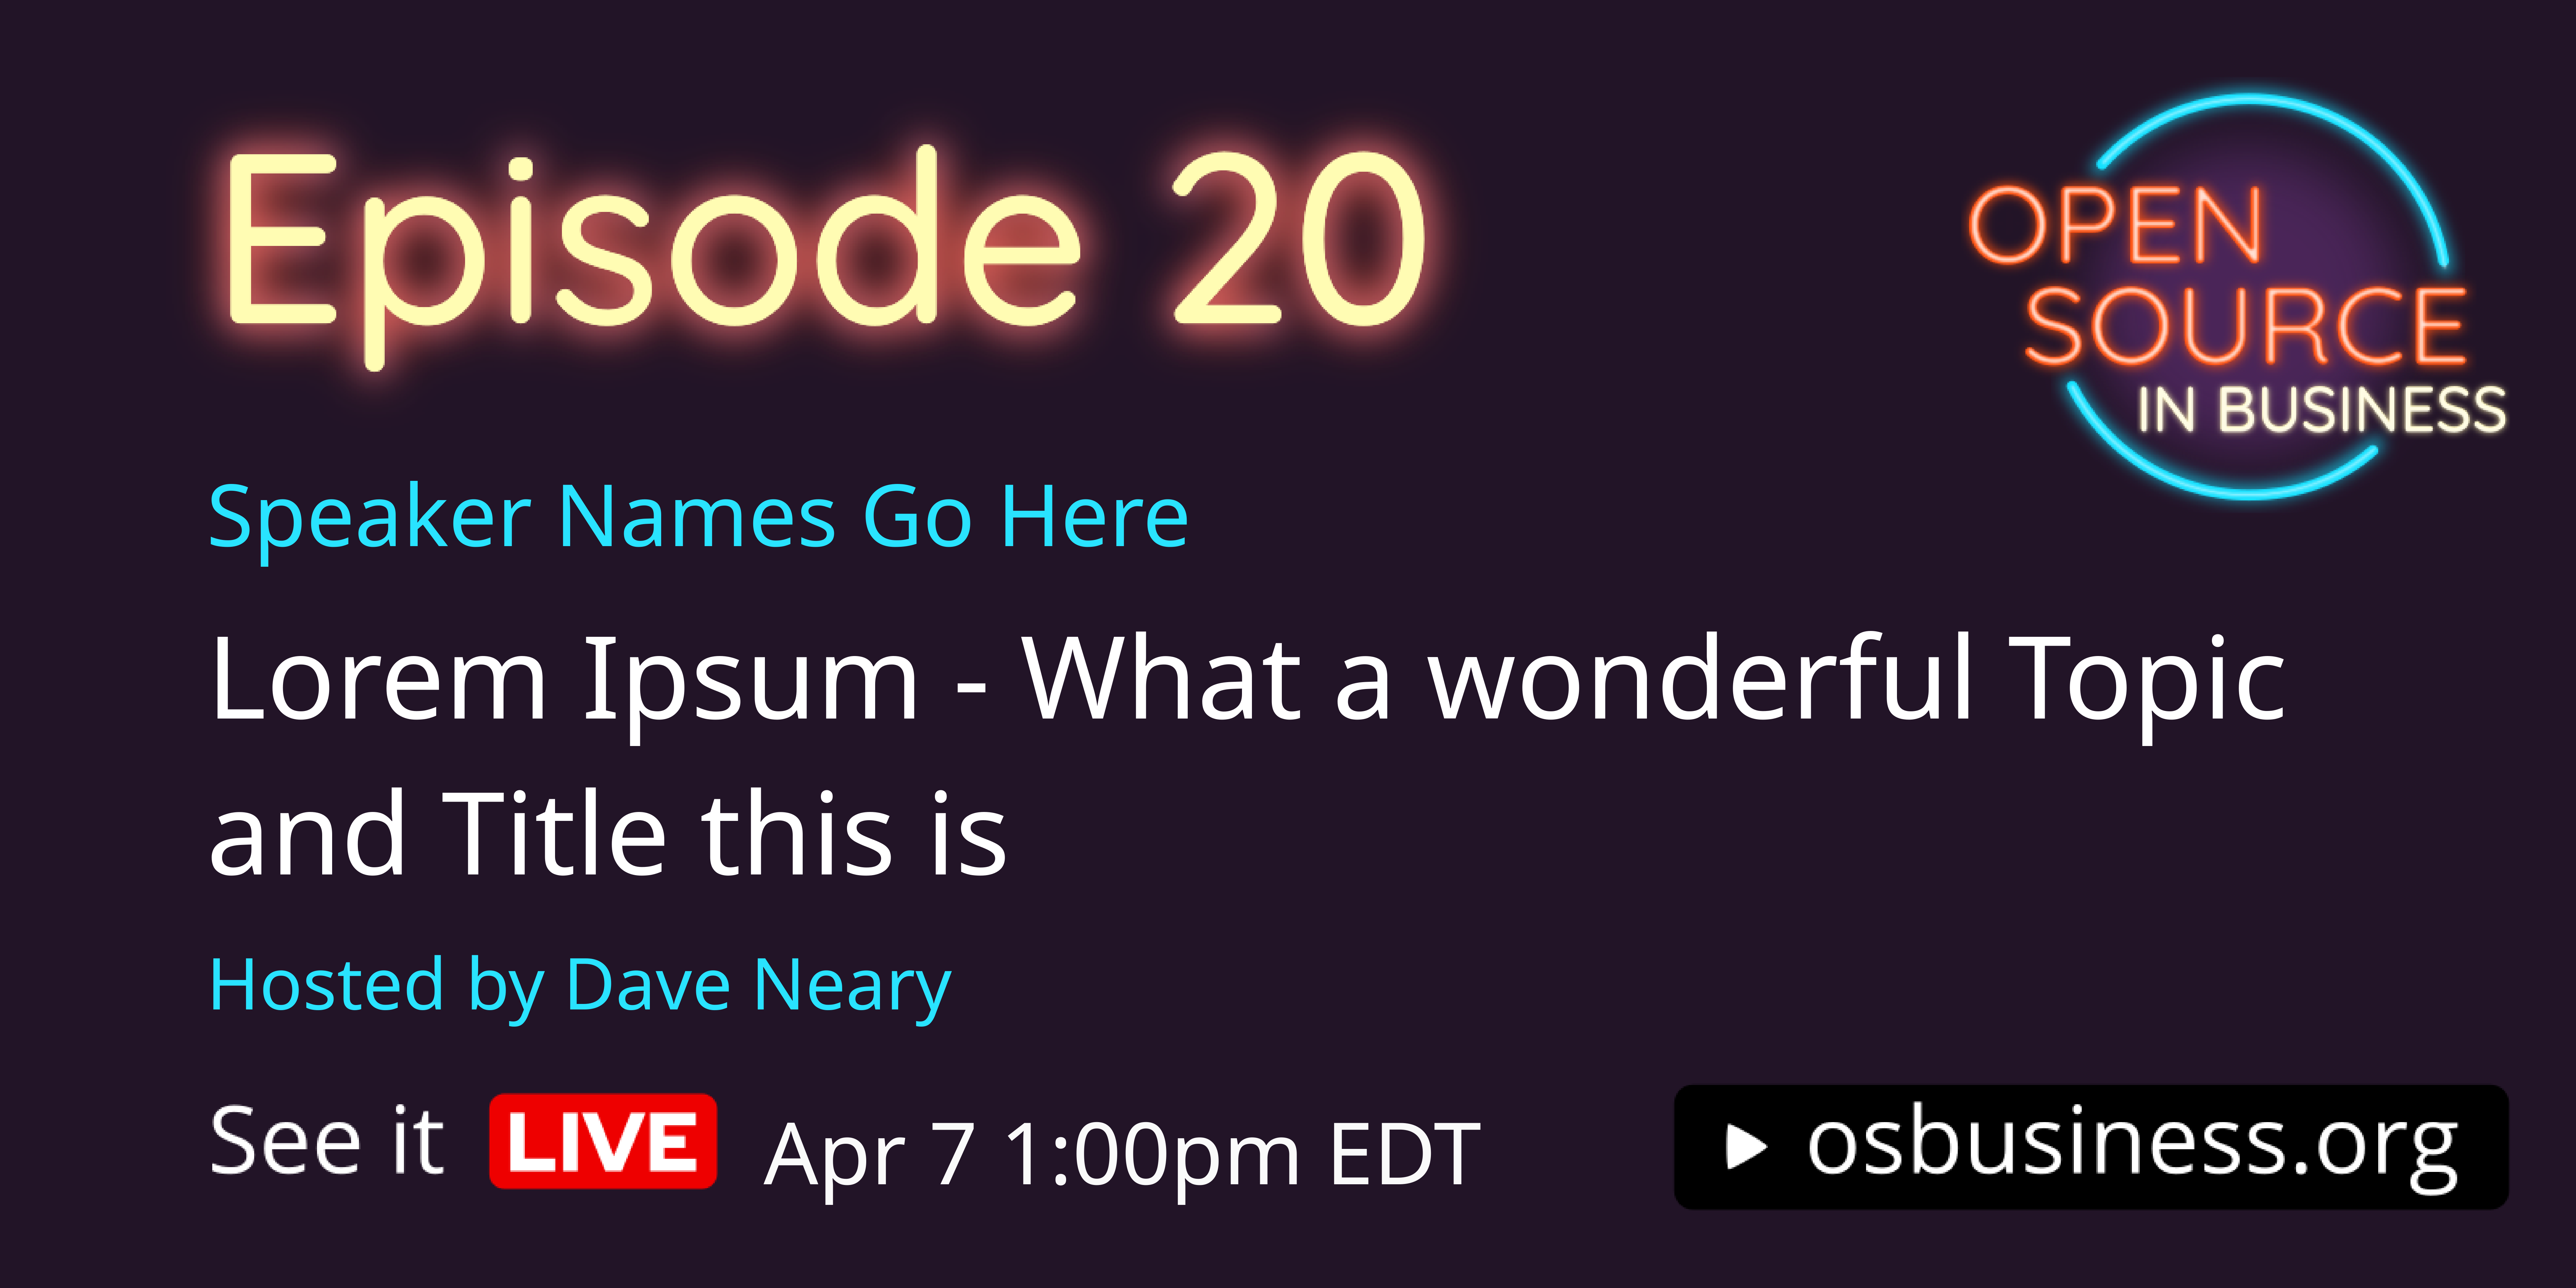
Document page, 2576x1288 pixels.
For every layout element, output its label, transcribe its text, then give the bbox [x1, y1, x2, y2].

text_box Hosted by Dave Neary [201, 930, 1837, 1020]
text_box Apr 7 1:00pm EDT [758, 1090, 1841, 1196]
text_box Speaker Names Go Here [201, 452, 1837, 558]
text_box Lorem Ipsum - What a wonderful Topic and Title this is [201, 594, 2443, 868]
picture [0, 0, 2576, 1288]
